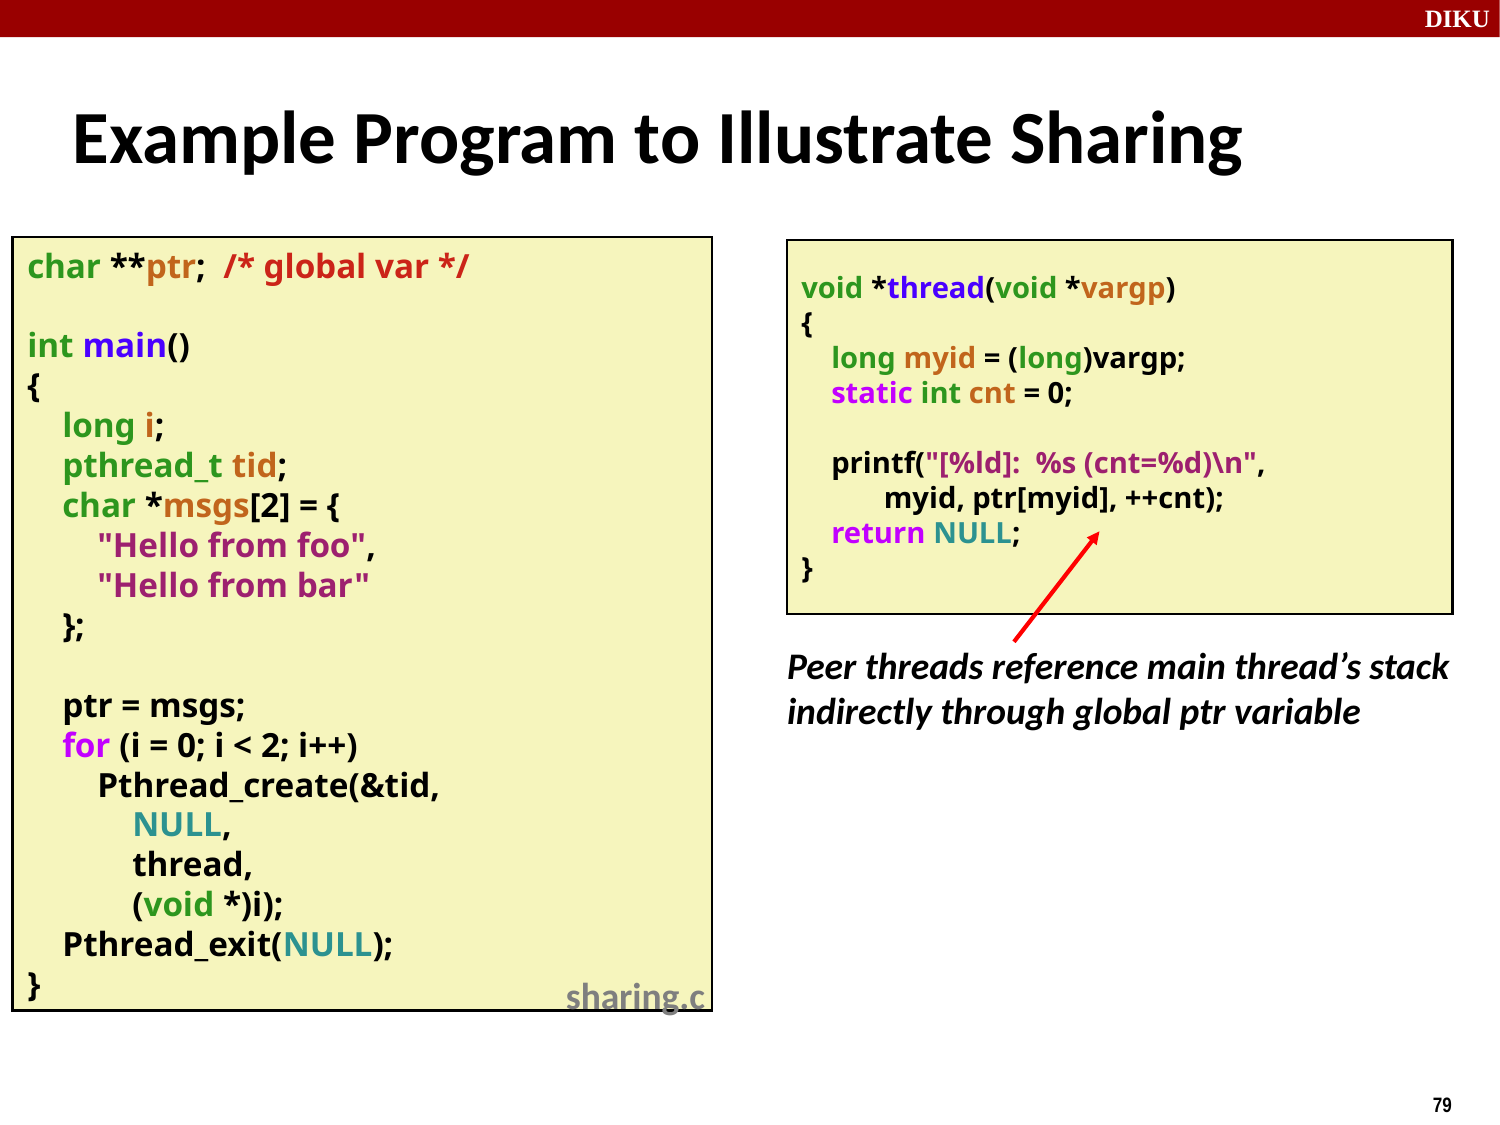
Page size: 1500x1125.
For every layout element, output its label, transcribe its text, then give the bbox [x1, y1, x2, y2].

text_box Peer threads reference main thread’s stack indirectly through global ptr variable [772, 642, 1466, 733]
text_box char **ptr; /* global var */ int main() { long i; pthread_t tid; char *msgs[2] = { "Hello from foo", "Hello from bar" }; ptr = msgs; for (i = 0; i < 2; i++) Pthread_create(&tid, NULL, thread, (void *)i); Pthread_exit(NULL); } [12, 237, 713, 1011]
text_box sharing.c [550, 964, 720, 1024]
text_box void *thread(void *vargp) { long myid = (long)vargp; static int cnt = 0; printf("[%ld]: %s (cnt=%d)\n", myid, ptr[myid], ++cnt); return NULL; } [786, 239, 1453, 614]
text_box Example Program to Illustrate Sharing [57, 71, 1453, 197]
